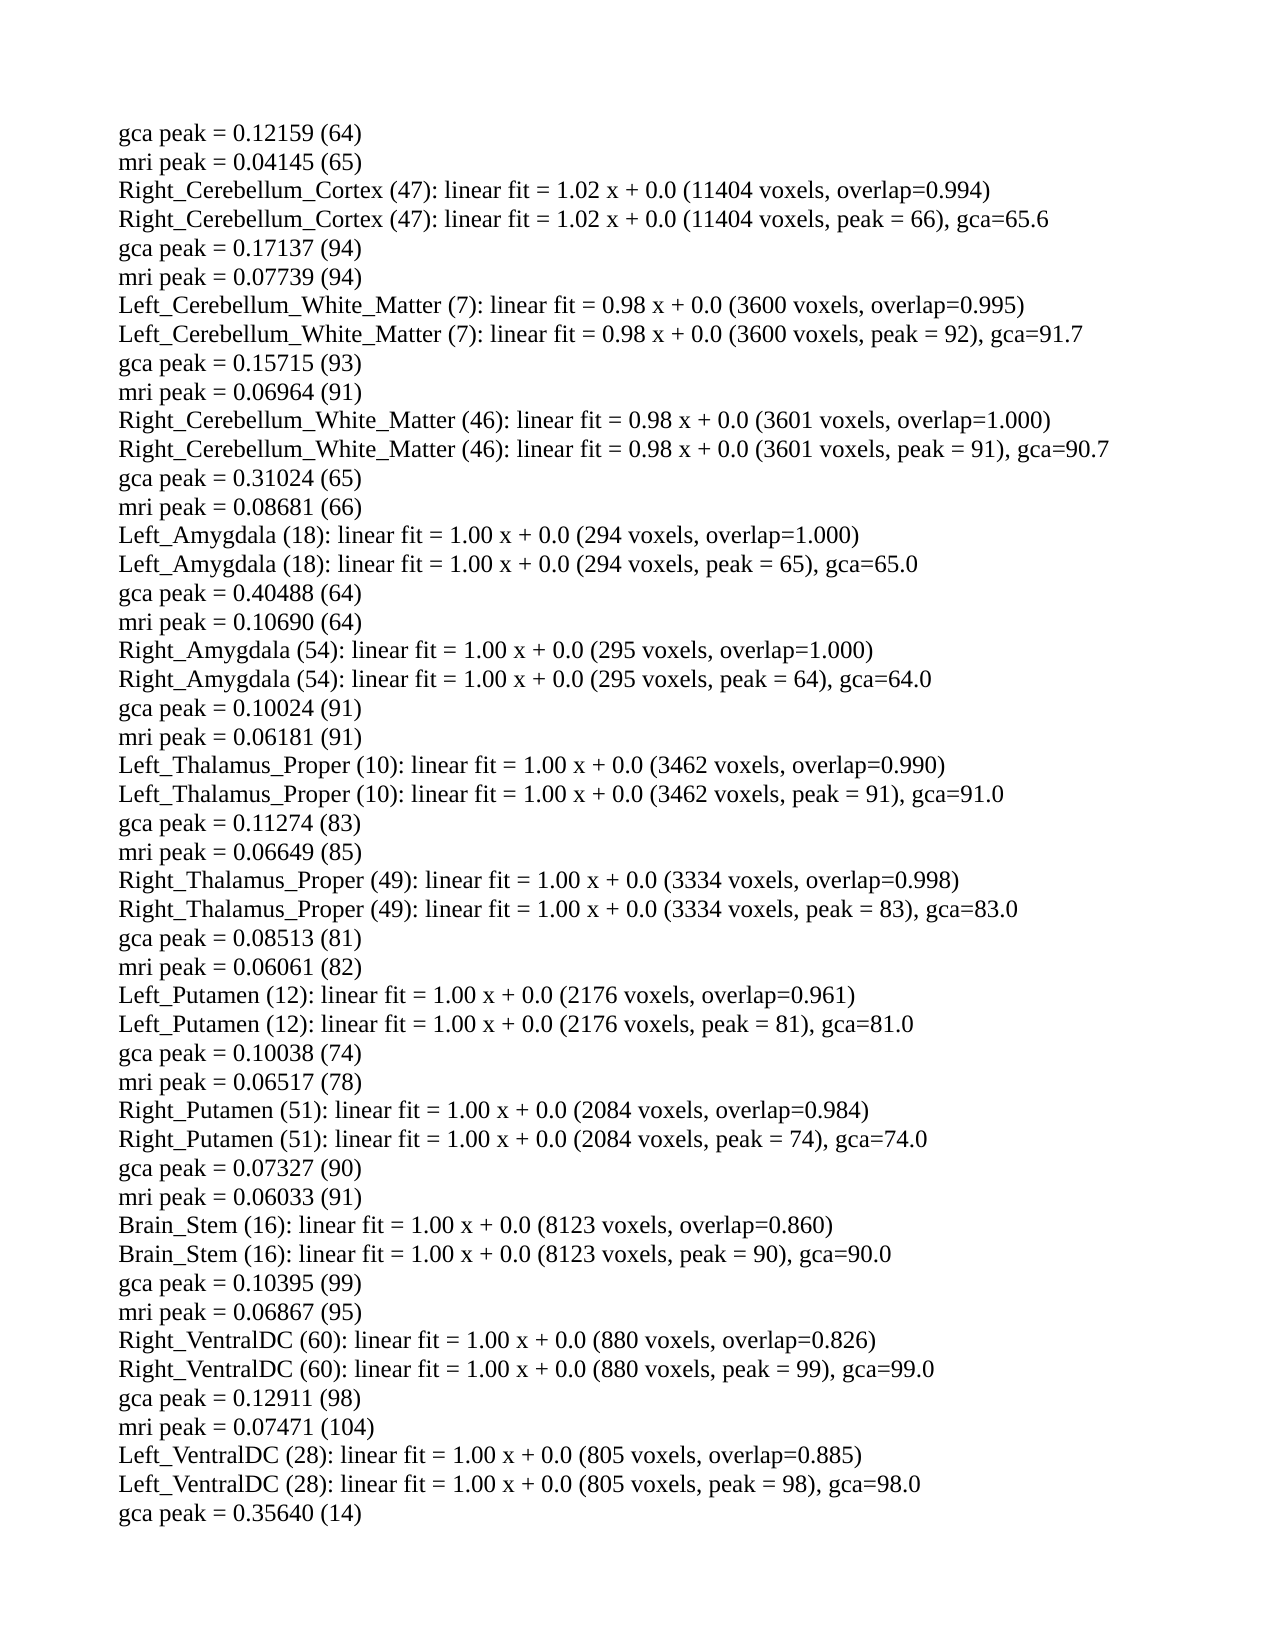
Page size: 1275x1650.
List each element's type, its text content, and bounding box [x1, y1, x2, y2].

text gca peak = 0.15715 (93) [118, 348, 1157, 377]
text gca peak = 0.10038 (74) [118, 1038, 1157, 1067]
text Brain_Stem (16): linear fit = 1.00 x + 0.0 (8123 voxels, peak = 90), gca=90.0 [118, 1239, 1157, 1268]
text Left_Putamen (12): linear fit = 1.00 x + 0.0 (2176 voxels, overlap=0.961) [118, 981, 1157, 1009]
text Left_Amygdala (18): linear fit = 1.00 x + 0.0 (294 voxels, overlap=1.000) [118, 521, 1157, 549]
text Right_Cerebellum_White_Matter (46): linear fit = 0.98 x + 0.0 (3601 voxels, overlap=1.000) [118, 406, 1157, 434]
text gca peak = 0.07327 (90) [118, 1153, 1157, 1182]
text mri peak = 0.07739 (94) [118, 262, 1157, 291]
text gca peak = 0.17137 (94) [118, 233, 1157, 262]
text mri peak = 0.07471 (104) [118, 1412, 1157, 1441]
text mri peak = 0.06649 (85) [118, 837, 1157, 866]
text Left_Putamen (12): linear fit = 1.00 x + 0.0 (2176 voxels, peak = 81), gca=81.0 [118, 1009, 1157, 1038]
text Brain_Stem (16): linear fit = 1.00 x + 0.0 (8123 voxels, overlap=0.860) [118, 1211, 1157, 1239]
text Left_Thalamus_Proper (10): linear fit = 1.00 x + 0.0 (3462 voxels, peak = 91), gca=91.0 [118, 779, 1157, 808]
text gca peak = 0.12159 (64) [118, 118, 1157, 147]
text mri peak = 0.10690 (64) [118, 607, 1157, 636]
text mri peak = 0.06033 (91) [118, 1182, 1157, 1211]
text gca peak = 0.11274 (83) [118, 808, 1157, 837]
text gca peak = 0.40488 (64) [118, 578, 1157, 607]
text Left_Amygdala (18): linear fit = 1.00 x + 0.0 (294 voxels, peak = 65), gca=65.0 [118, 549, 1157, 578]
text Right_Amygdala (54): linear fit = 1.00 x + 0.0 (295 voxels, peak = 64), gca=64.0 [118, 664, 1157, 693]
text Right_Cerebellum_White_Matter (46): linear fit = 0.98 x + 0.0 (3601 voxels, peak = 91), gca=90.7 [118, 434, 1157, 463]
text Right_Thalamus_Proper (49): linear fit = 1.00 x + 0.0 (3334 voxels, overlap=0.998) [118, 866, 1157, 894]
text Right_Putamen (51): linear fit = 1.00 x + 0.0 (2084 voxels, overlap=0.984) [118, 1096, 1157, 1124]
text Right_Putamen (51): linear fit = 1.00 x + 0.0 (2084 voxels, peak = 74), gca=74.0 [118, 1124, 1157, 1153]
text gca peak = 0.31024 (65) [118, 463, 1157, 492]
text Right_Thalamus_Proper (49): linear fit = 1.00 x + 0.0 (3334 voxels, peak = 83), gca=83.0 [118, 894, 1157, 923]
text mri peak = 0.06181 (91) [118, 722, 1157, 751]
text mri peak = 0.06867 (95) [118, 1297, 1157, 1326]
text mri peak = 0.08681 (66) [118, 492, 1157, 521]
text Right_Amygdala (54): linear fit = 1.00 x + 0.0 (295 voxels, overlap=1.000) [118, 636, 1157, 664]
text Right_Cerebellum_Cortex (47): linear fit = 1.02 x + 0.0 (11404 voxels, overlap=0.994) [118, 176, 1157, 204]
text Left_Cerebellum_White_Matter (7): linear fit = 0.98 x + 0.0 (3600 voxels, peak = 92), gca=91.7 [118, 319, 1157, 348]
text gca peak = 0.12911 (98) [118, 1383, 1157, 1412]
text mri peak = 0.04145 (65) [118, 147, 1157, 176]
text mri peak = 0.06517 (78) [118, 1067, 1157, 1096]
text mri peak = 0.06061 (82) [118, 952, 1157, 981]
text Left_VentralDC (28): linear fit = 1.00 x + 0.0 (805 voxels, overlap=0.885) [118, 1441, 1157, 1469]
text Right_VentralDC (60): linear fit = 1.00 x + 0.0 (880 voxels, overlap=0.826) [118, 1326, 1157, 1354]
text Left_VentralDC (28): linear fit = 1.00 x + 0.0 (805 voxels, peak = 98), gca=98.0 [118, 1469, 1157, 1498]
text gca peak = 0.10395 (99) [118, 1268, 1157, 1297]
text Left_Cerebellum_White_Matter (7): linear fit = 0.98 x + 0.0 (3600 voxels, overlap=0.995) [118, 291, 1157, 319]
text Left_Thalamus_Proper (10): linear fit = 1.00 x + 0.0 (3462 voxels, overlap=0.990) [118, 751, 1157, 779]
text Right_VentralDC (60): linear fit = 1.00 x + 0.0 (880 voxels, peak = 99), gca=99.0 [118, 1354, 1157, 1383]
text gca peak = 0.10024 (91) [118, 693, 1157, 722]
text mri peak = 0.06964 (91) [118, 377, 1157, 406]
text gca peak = 0.35640 (14) [118, 1498, 1157, 1527]
text Right_Cerebellum_Cortex (47): linear fit = 1.02 x + 0.0 (11404 voxels, peak = 66), gca=65.6 [118, 204, 1157, 233]
text gca peak = 0.08513 (81) [118, 923, 1157, 952]
